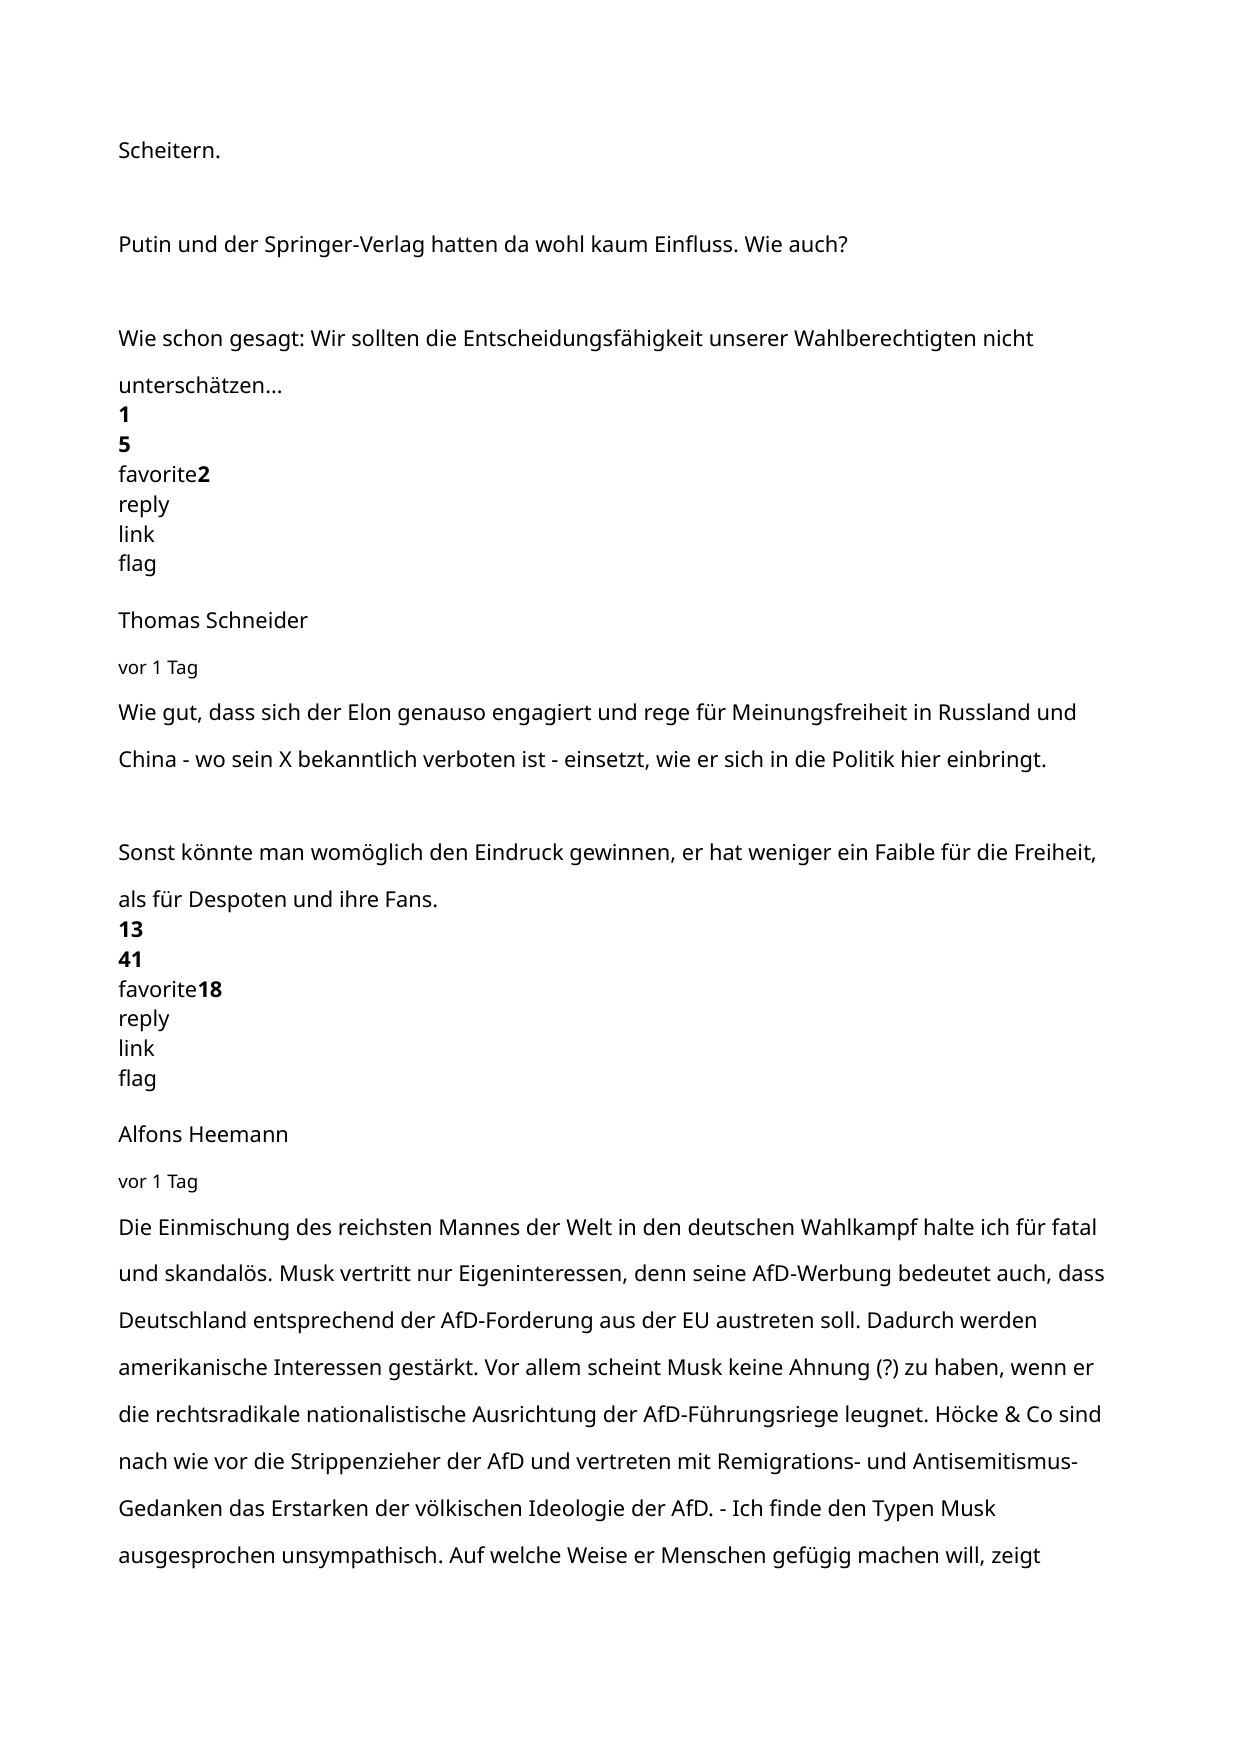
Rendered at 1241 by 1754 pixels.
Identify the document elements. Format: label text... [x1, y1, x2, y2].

text vor 1 Tag [118, 650, 1122, 680]
text Alfons Heemann [118, 1108, 1114, 1149]
text reply [118, 489, 1122, 518]
text link [118, 518, 1122, 548]
text flag [118, 1063, 1122, 1093]
text 41 [118, 944, 1122, 974]
text link [118, 1033, 1122, 1063]
text flag [118, 548, 1122, 578]
text favorite18 [118, 974, 1122, 1003]
text vor 1 Tag [118, 1165, 1122, 1194]
text Wie gut, dass sich der Elon genauso engagiert und rege für Meinungsfreiheit in Russland und China - wo sein X bekanntlich verboten ist - einsetzt, wie er sich in die Politik hier einbringt. Sonst könnte man womöglich den Eindruck gewinnen, er hat weniger ein Faible für die Freiheit, als für Despoten und ihre Fans. [118, 680, 1122, 914]
text Scheitern. Putin und der Springer-Verlag hatten da wohl kaum Einfluss. Wie auch? Wie schon gesagt: Wir sollten die Entscheidungsfähigkeit unserer Wahlberechtigten nicht unterschätzen… [118, 118, 1122, 399]
text favorite2 [118, 459, 1122, 489]
text 1 [118, 399, 1122, 429]
text 13 [118, 914, 1122, 944]
text Thomas Schneider [118, 594, 1114, 634]
text 5 [118, 429, 1122, 459]
text reply [118, 1003, 1122, 1033]
text Die Einmischung des reichsten Mannes der Welt in den deutschen Wahlkampf halte ich für fatal und skandalös. Musk vertritt nur Eigeninteressen, denn seine AfD-Werbung bedeutet auch, dass Deutschland entsprechend der AfD-Forderung aus der EU austreten soll. Dadurch werden amerikanische Interessen gestärkt. Vor allem scheint Musk keine Ahnung (?) zu haben, wenn er die rechtsradikale nationalistische Ausrichtung der AfD-Führungsriege leugnet. Höcke & Co sind nach wie vor die Strippenzieher der AfD und vertreten mit Remigrations- und Antisemitismus-Gedanken das Erstarken der völkischen Ideologie der AfD. - Ich finde den Typen Musk ausgesprochen unsympathisch. Auf welche Weise er Menschen gefügig machen will, zeigt [118, 1194, 1122, 1569]
